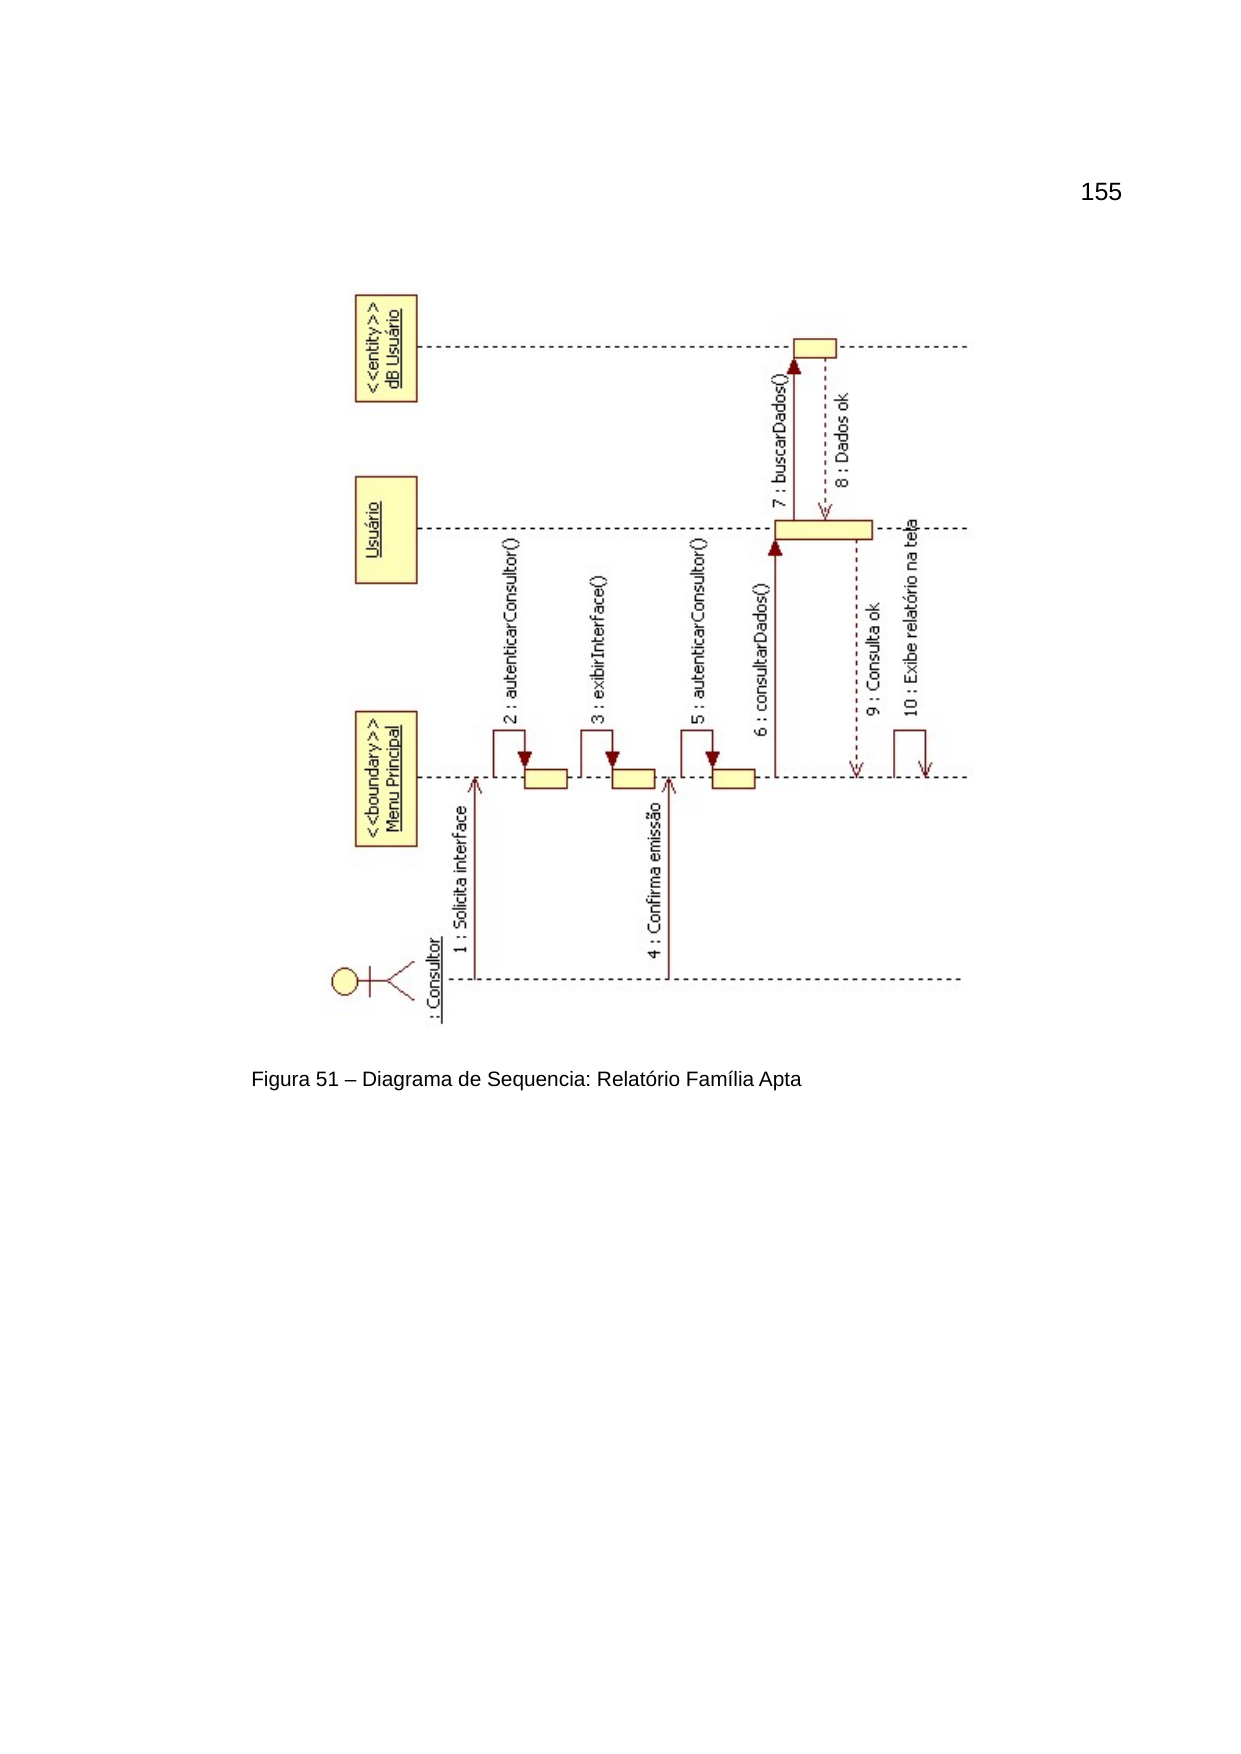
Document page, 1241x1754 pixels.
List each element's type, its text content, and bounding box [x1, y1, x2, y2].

text Figura 51 – Diagrama de Sequencia: Relatório Família Apta [177, 1068, 1122, 1091]
picture [299, 265, 1000, 1068]
